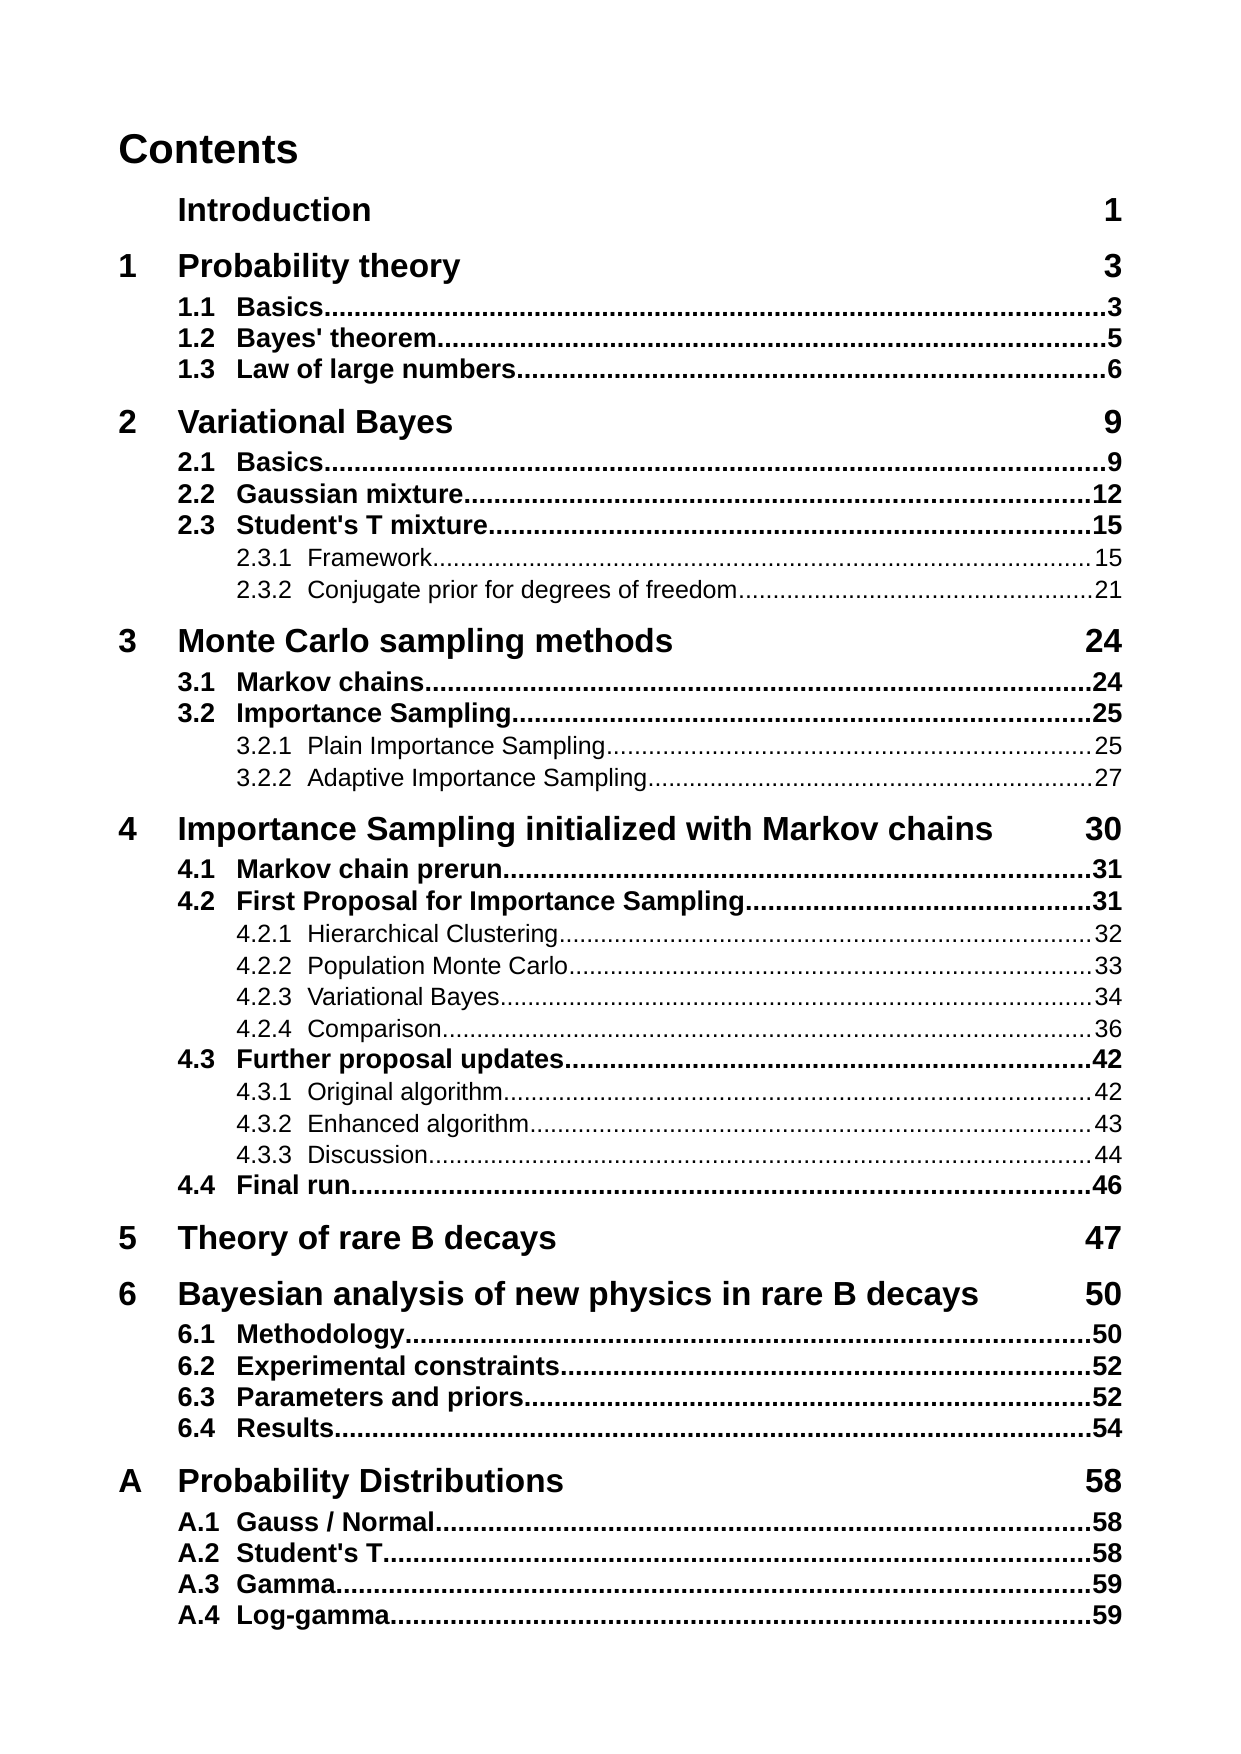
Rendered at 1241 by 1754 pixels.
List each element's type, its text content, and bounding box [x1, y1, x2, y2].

text 4.2 First Proposal for Importance Sampling 31 [118, 885, 1122, 916]
text 3.2 Importance Sampling 25 [118, 697, 1122, 728]
text 4.3.3 Discussion 44 [136, 1140, 1122, 1169]
text 4.2.1 Hierarchical Clustering 32 [136, 919, 1122, 948]
text Introduction 1 [118, 190, 1122, 228]
text 4.1 Markov chain prerun 31 [118, 853, 1122, 885]
text 4.4 Final run 46 [118, 1169, 1122, 1200]
text A Probability Distributions 58 [118, 1461, 1122, 1499]
text 2.3 Student's T mixture 15 [118, 509, 1122, 540]
text A.3 Gamma 59 [118, 1568, 1122, 1599]
text 1 Probability theory 3 [118, 246, 1122, 285]
text 3.2.2 Adaptive Importance Sampling 27 [136, 763, 1122, 791]
text 3.2.1 Plain Importance Sampling 25 [136, 731, 1122, 760]
text 4.2.3 Variational Bayes 34 [136, 982, 1122, 1011]
text 2.3.1 Framework 15 [136, 543, 1122, 572]
text 4.2.2 Population Monte Carlo 33 [136, 951, 1122, 979]
text 2.2 Gaussian mixture 12 [118, 478, 1122, 509]
text 6.4 Results 54 [118, 1412, 1122, 1443]
text 6 Bayesian analysis of new physics in rare B decays 50 [118, 1274, 1122, 1312]
text 3.1 Markov chains 24 [118, 666, 1122, 697]
text A.1 Gauss / Normal 58 [118, 1506, 1122, 1537]
text 4.3.2 Enhanced algorithm 43 [136, 1108, 1122, 1137]
text 2 Variational Bayes 9 [118, 402, 1122, 441]
text 6.1 Methodology 50 [118, 1318, 1122, 1350]
text 1.1 Basics 3 [118, 291, 1122, 322]
text 3 Monte Carlo sampling methods 24 [118, 621, 1122, 660]
text 6.3 Parameters and priors 52 [118, 1381, 1122, 1412]
text 4.3 Further proposal updates 42 [118, 1043, 1122, 1074]
text 6.2 Experimental constraints 52 [118, 1350, 1122, 1381]
text 4.3.1 Original algorithm 42 [136, 1077, 1122, 1106]
text A.2 Student's T 58 [118, 1537, 1122, 1568]
text 2.3.2 Conjugate prior for degrees of freedom 21 [136, 575, 1122, 603]
text 4 Importance Sampling initialized with Markov chains 30 [118, 809, 1122, 848]
text A.4 Log-gamma 59 [118, 1599, 1122, 1631]
text 1.3 Law of large numbers 6 [118, 353, 1122, 384]
text 5 Theory of rare B decays 47 [118, 1218, 1122, 1256]
text 2.1 Basics 9 [118, 446, 1122, 478]
text 4.2.4 Comparison 36 [136, 1014, 1122, 1043]
text Contents [118, 124, 1122, 172]
text 1.2 Bayes' theorem 5 [118, 322, 1122, 353]
